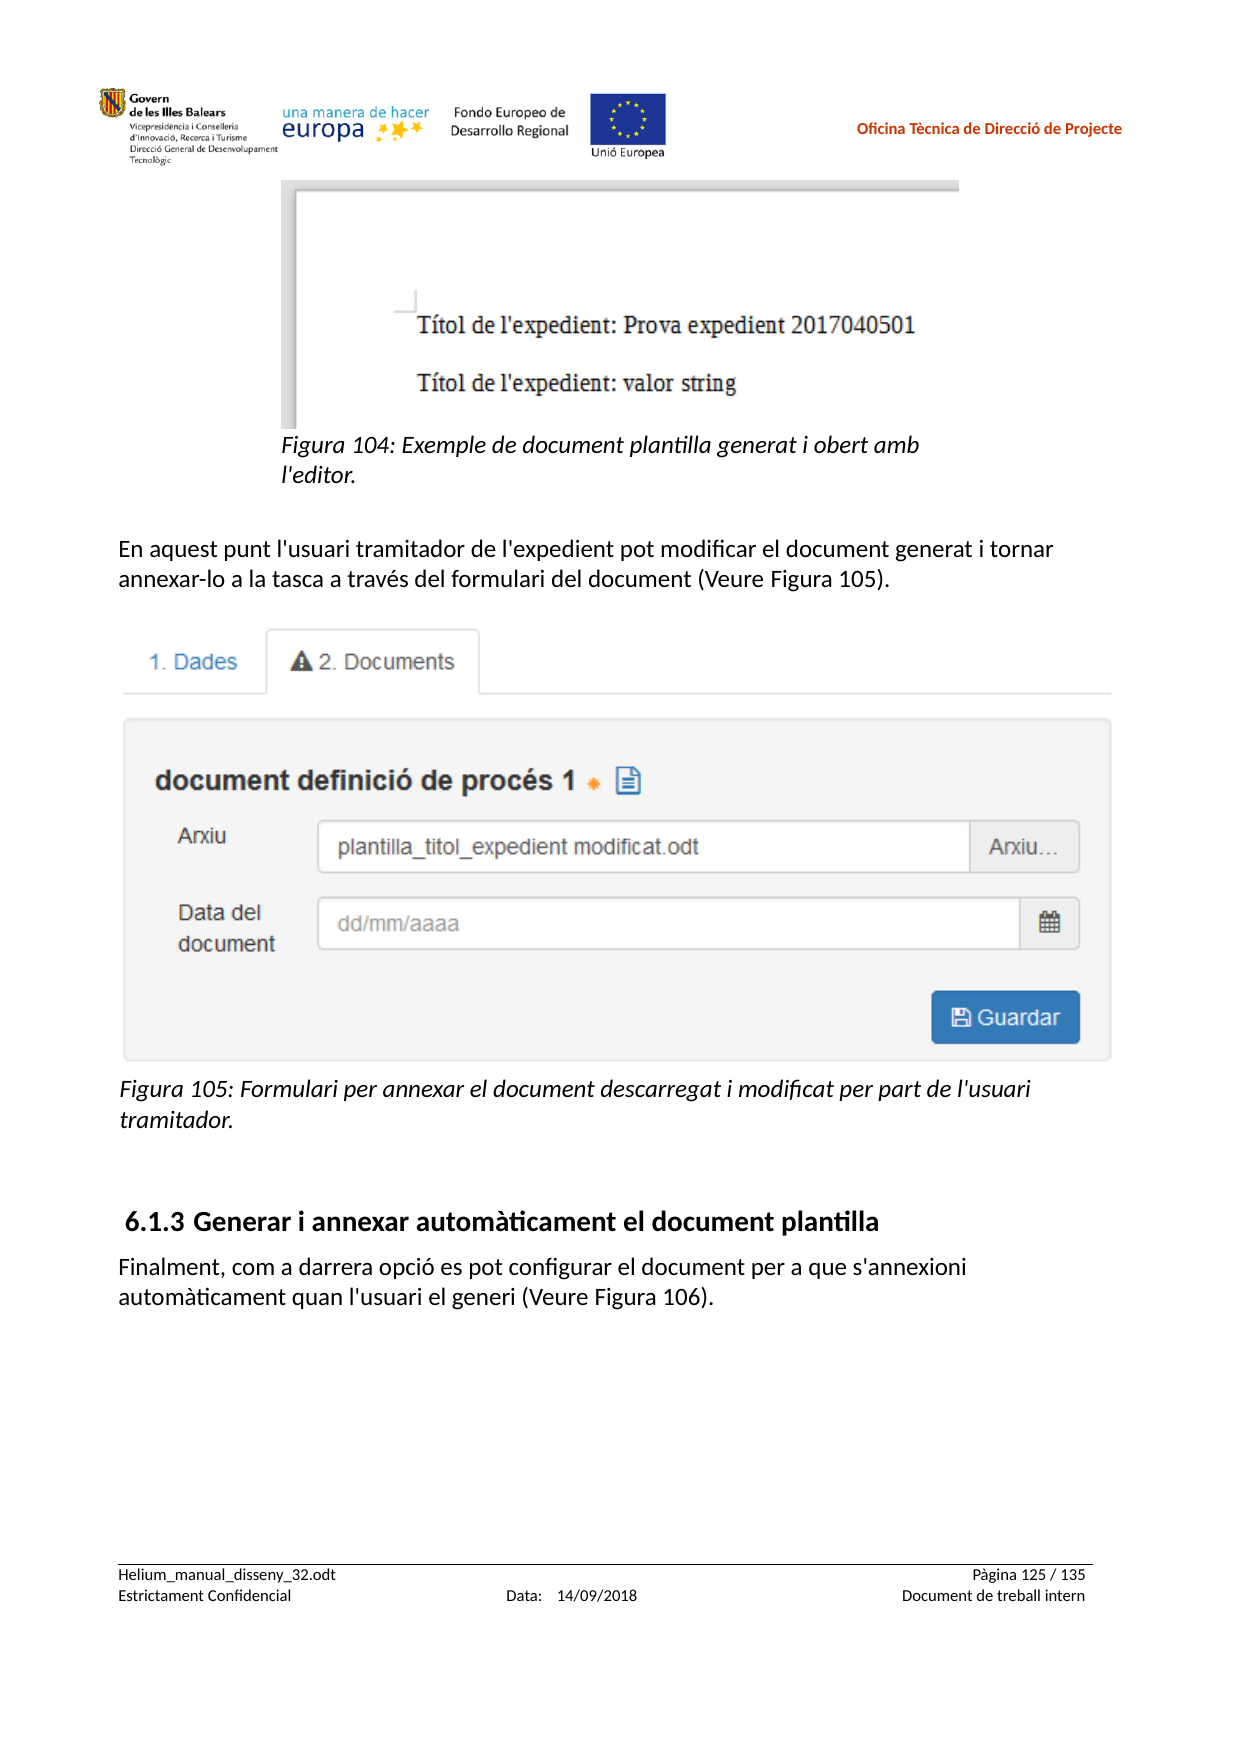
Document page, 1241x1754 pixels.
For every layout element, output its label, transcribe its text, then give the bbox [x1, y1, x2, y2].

subtitle Generar i annexar automàticament el document plantilla [118, 1203, 1122, 1238]
picture [119, 618, 1121, 1074]
text Figura 105: Formulari per annexar el document descarregat i modificat per part de l'usuari tramitador. [119, 1074, 1121, 1135]
picture [281, 180, 960, 429]
picture [99, 87, 668, 166]
text Figura 104: Exemple de document plantilla generat i obert amb l'editor. [281, 429, 959, 490]
text En aquest punt l'usuari tramitador de l'expedient pot modificar el document generat i tornar annexar-lo a la tasca a través del formulari del document (Veure Figura 105). [118, 533, 1122, 594]
text Finalment, com a darrera opció es pot configurar el document per a que s'annexioni automàticament quan l'usuari el generi (Veure Figura 106). [118, 1251, 1122, 1312]
